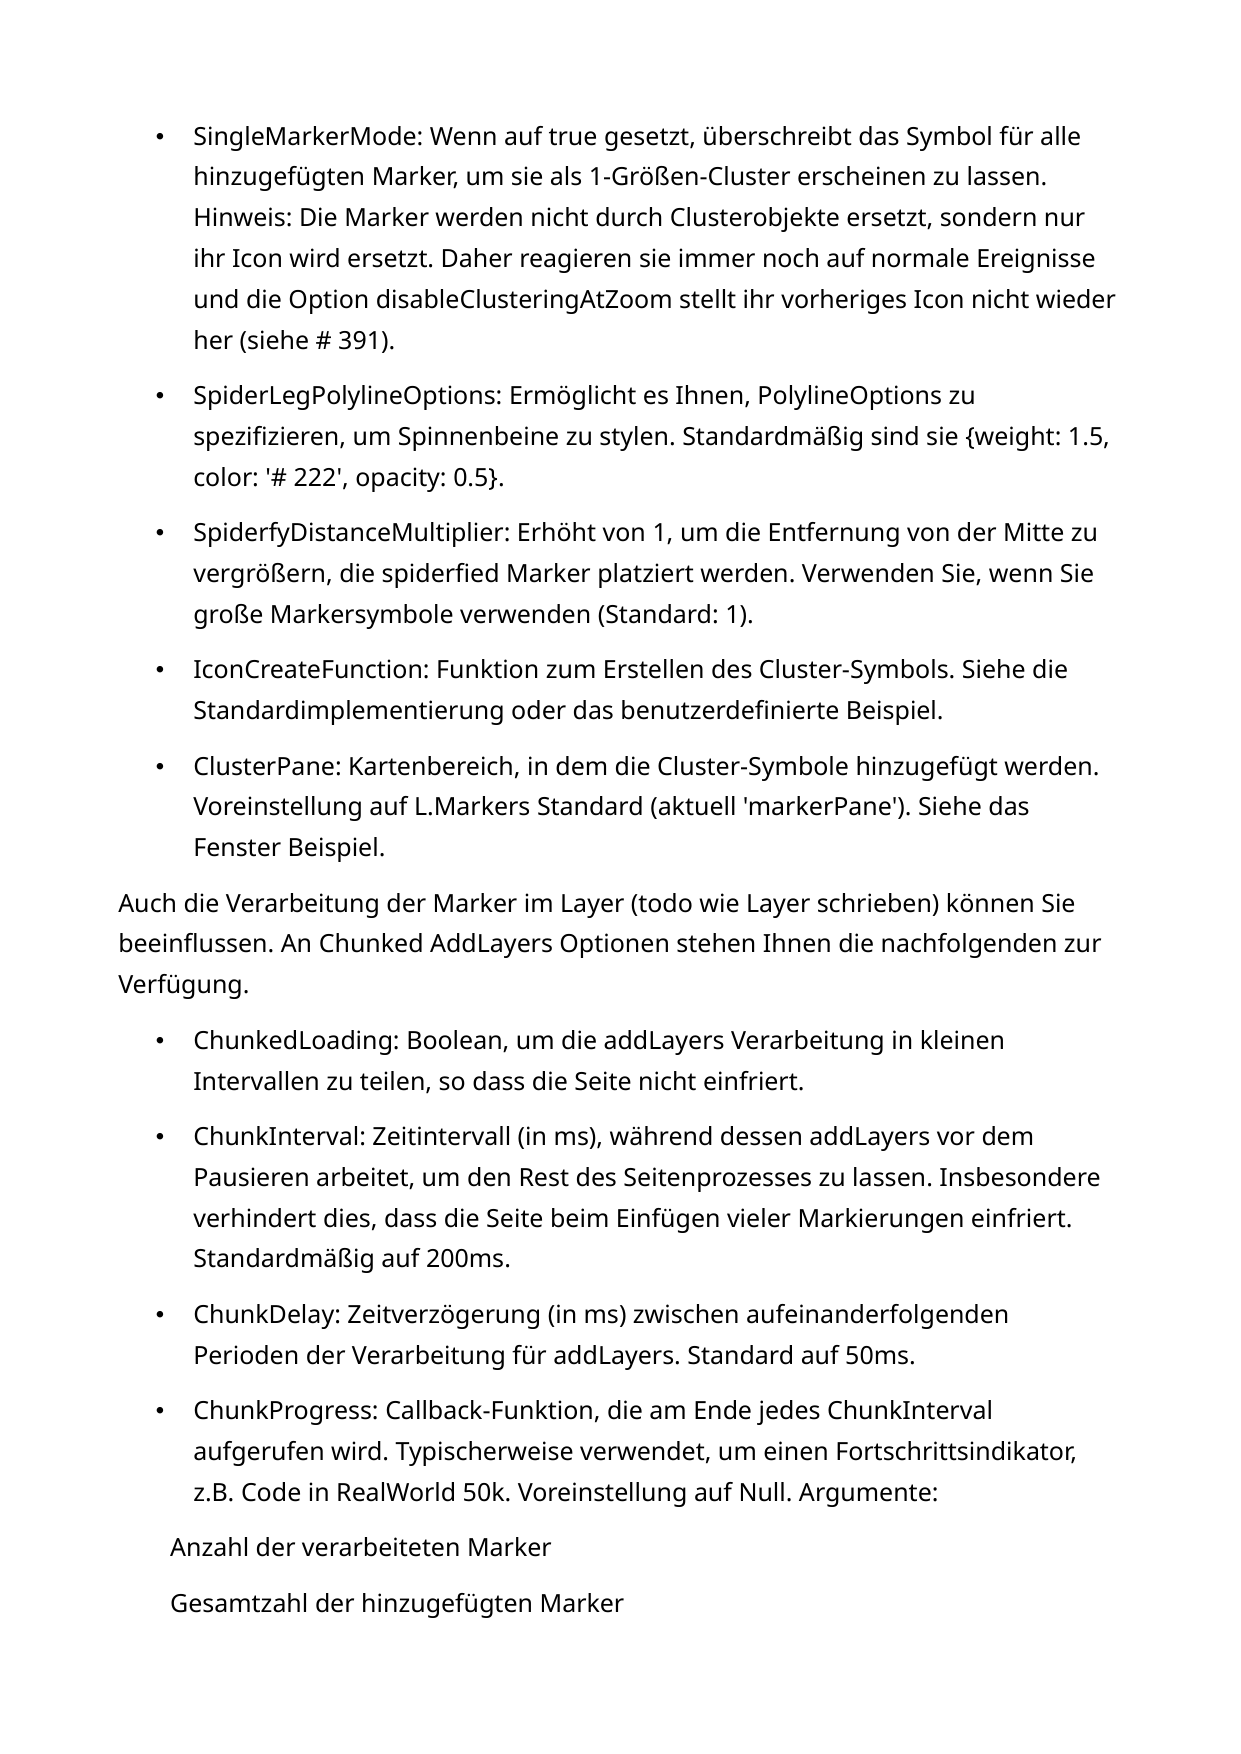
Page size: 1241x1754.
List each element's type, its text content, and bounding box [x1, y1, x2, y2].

list ChunkProgress: Callback-Funktion, die am Ende jedes ChunkInterval aufgerufen wird. Typischerweise verwendet, um einen Fortschrittsindikator, z.B. Code in RealWorld 50k. Voreinstellung auf Null. Argumente: [156, 1393, 1122, 1508]
text Anzahl der verarbeiteten Marker [118, 1530, 1122, 1564]
list ChunkInterval: Zeitintervall (in ms), während dessen addLayers vor dem Pausieren arbeitet, um den Rest des Seitenprozesses zu lassen. Insbesondere verhindert dies, dass die Seite beim Einfügen vieler Markierungen einfriert. Standardmäßig auf 200ms. [156, 1118, 1122, 1275]
list ChunkDelay: Zeitverzögerung (in ms) zwischen aufeinanderfolgenden Perioden der Verarbeitung für addLayers. Standard auf 50ms. [156, 1296, 1122, 1371]
list SingleMarkerMode: Wenn auf true gesetzt, überschreibt das Symbol für alle hinzugefügten Marker, um sie als 1-Größen-Cluster erscheinen zu lassen. Hinweis: Die Marker werden nicht durch Clusterobjekte ersetzt, sondern nur ihr Icon wird ersetzt. Daher reagieren sie immer noch auf normale Ereignisse und die Option disableClusteringAtZoom stellt ihr vorheriges Icon nicht wieder her (siehe # 391). [156, 118, 1122, 356]
text Gesamtzahl der hinzugefügten Marker [118, 1585, 1122, 1619]
list ChunkedLoading: Boolean, um die addLayers Verarbeitung in kleinen Intervallen zu teilen, so dass die Seite nicht einfriert. [156, 1022, 1122, 1097]
list SpiderfyDistanceMultiplier: Erhöht von 1, um die Entfernung von der Mitte zu vergrößern, die spiderfied Marker platziert werden. Verwenden Sie, wenn Sie große Markersymbole verwenden (Standard: 1). [156, 515, 1122, 631]
list IconCreateFunction: Funktion zum Erstellen des Cluster-Symbols. Siehe die Standardimplementierung oder das benutzerdefinierte Beispiel. [156, 652, 1122, 727]
list SpiderLegPolylineOptions: Ermöglicht es Ihnen, PolylineOptions zu spezifizieren, um Spinnenbeine zu stylen. Standardmäßig sind sie {weight: 1.5, color: '# 222', opacity: 0.5}. [156, 378, 1122, 493]
text Auch die Verarbeitung der Marker im Layer (todo wie Layer schrieben) können Sie beeinflussen. An Chunked AddLayers Optionen stehen Ihnen die nachfolgenden zur Verfügung. [118, 885, 1122, 1001]
list ClusterPane: Kartenbereich, in dem die Cluster-Symbole hinzugefügt werden. Voreinstellung auf L.Markers Standard (aktuell 'markerPane'). Siehe das Fenster Beispiel. [156, 748, 1122, 864]
